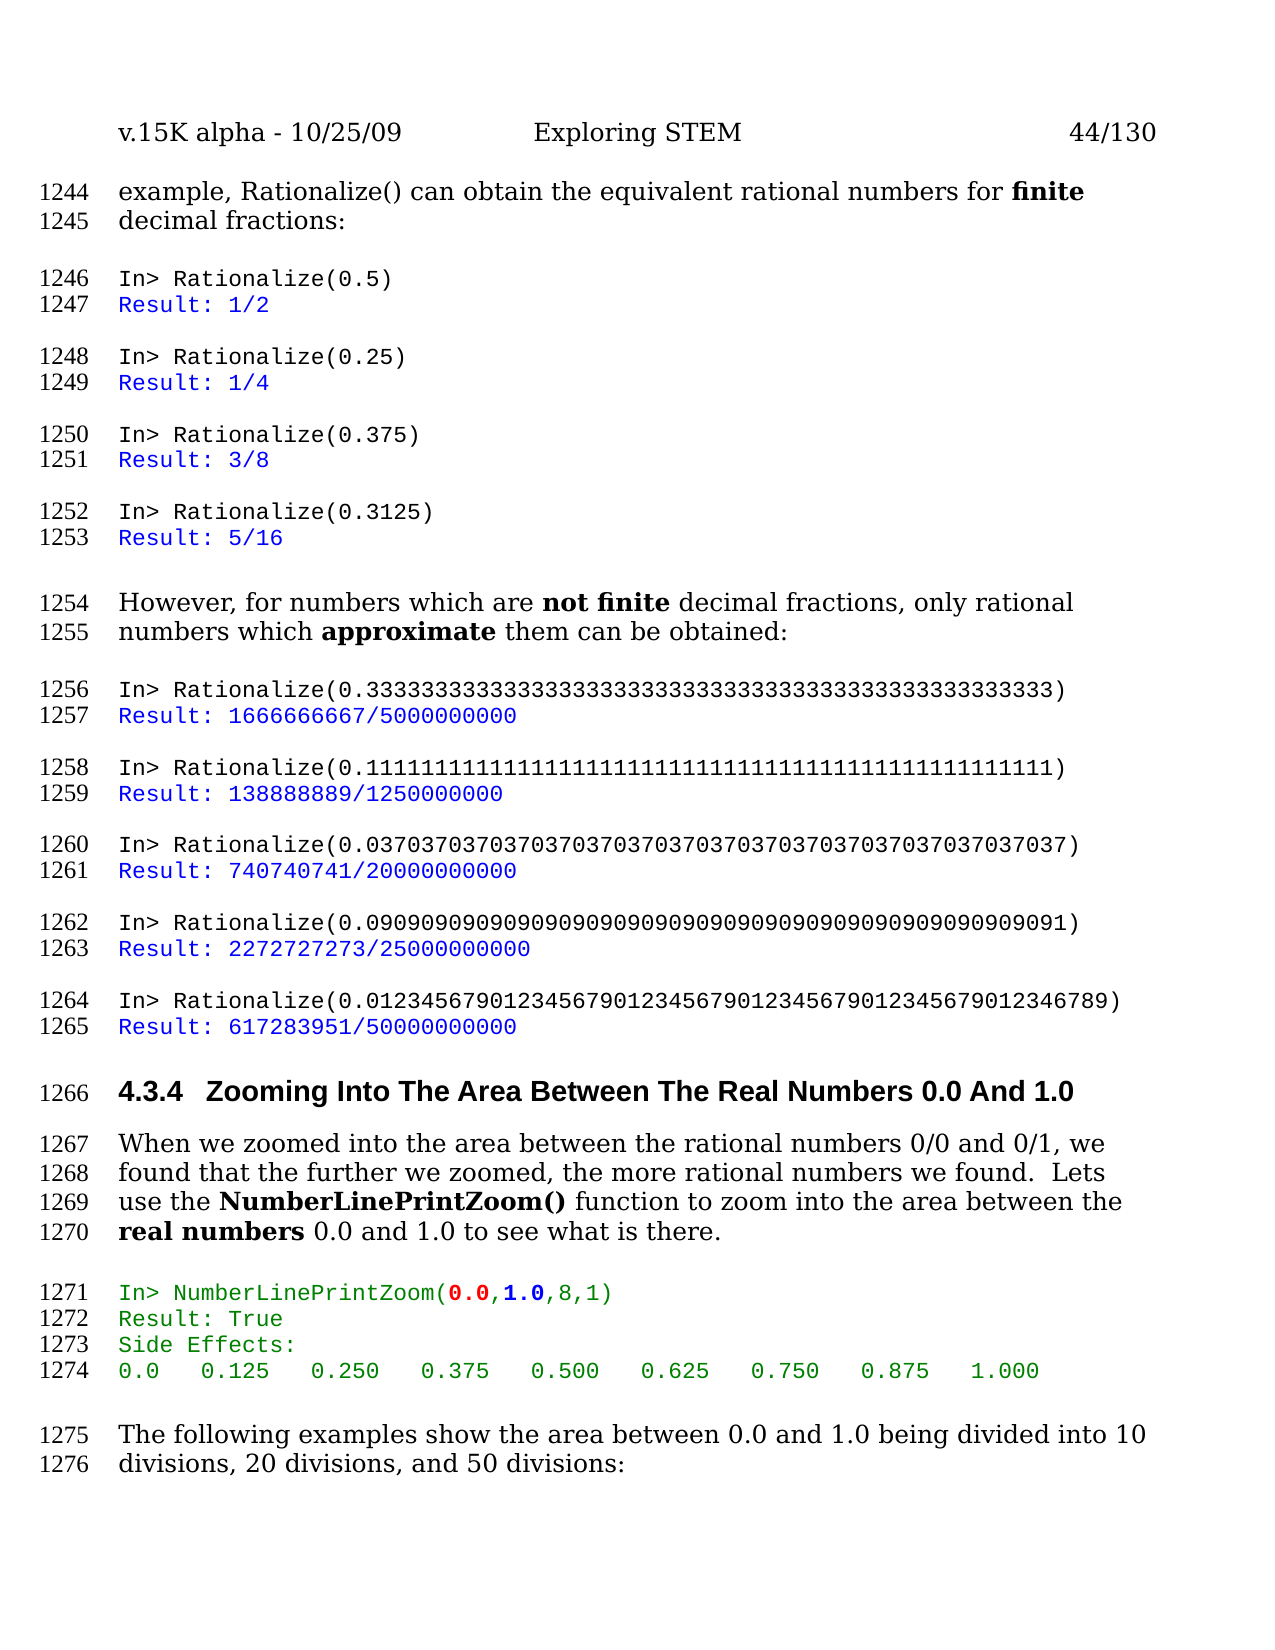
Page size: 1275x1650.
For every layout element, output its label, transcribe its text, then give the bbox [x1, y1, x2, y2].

text In> Rationalize(0.33333333333333333333333333333333333333333333333333) [118, 678, 1157, 704]
text In> Rationalize(0.3125) [118, 501, 1157, 527]
text In> Rationalize(0.11111111111111111111111111111111111111111111111111) [118, 756, 1157, 782]
text In> NumberLinePrintZoom(0.0,1.0,8,1) [118, 1281, 1157, 1307]
subtitle Zooming Into The Area Between The Real Numbers 0.0 And 1.0 [118, 1074, 1157, 1108]
text Result: 5/16 [118, 527, 1157, 553]
text Result: 138888889/1250000000 [118, 782, 1157, 808]
text Result: 2272727273/25000000000 [118, 938, 1157, 963]
text Result: 3/8 [118, 449, 1157, 475]
text In> Rationalize(0.012345679012345679012345679012345679012345679012346789) [118, 989, 1157, 1015]
text Side Effects: [118, 1333, 1157, 1359]
text Result: 1/2 [118, 293, 1157, 319]
text Result: 1/4 [118, 371, 1157, 397]
text In> Rationalize(0.375) [118, 423, 1157, 449]
text Result: 1666666667/5000000000 [118, 704, 1157, 730]
text In> Rationalize(0.090909090909090909090909090909090909090909090909091) [118, 912, 1157, 938]
text In> Rationalize(0.25) [118, 345, 1157, 371]
text Result: 740740741/20000000000 [118, 860, 1157, 886]
text Result: 617283951/50000000000 [118, 1015, 1157, 1041]
text example, Rationalize() can obtain the equivalent rational numbers for finite decimal fractions: [118, 177, 1157, 235]
text Result: True [118, 1307, 1157, 1333]
text In> Rationalize(0.5) [118, 267, 1157, 293]
text The following examples show the area between 0.0 and 1.0 being divided into 10 divisions, 20 divisions, and 50 divisions: [118, 1420, 1157, 1478]
text In> Rationalize(0.037037037037037037037037037037037037037037037037037) [118, 834, 1157, 860]
text 0.0 0.125 0.250 0.375 0.500 0.625 0.750 0.875 1.000 [118, 1359, 1157, 1385]
text When we zoomed into the area between the rational numbers 0/0 and 0/1, we found that the further we zoomed, the more rational numbers we found. Lets use the NumberLinePrintZoom() function to zoom into the area between the real numbers 0.0 and 1.0 to see what is there. [118, 1129, 1157, 1246]
text However, for numbers which are not finite decimal fractions, only rational numbers which approximate them can be obtained: [118, 587, 1157, 646]
